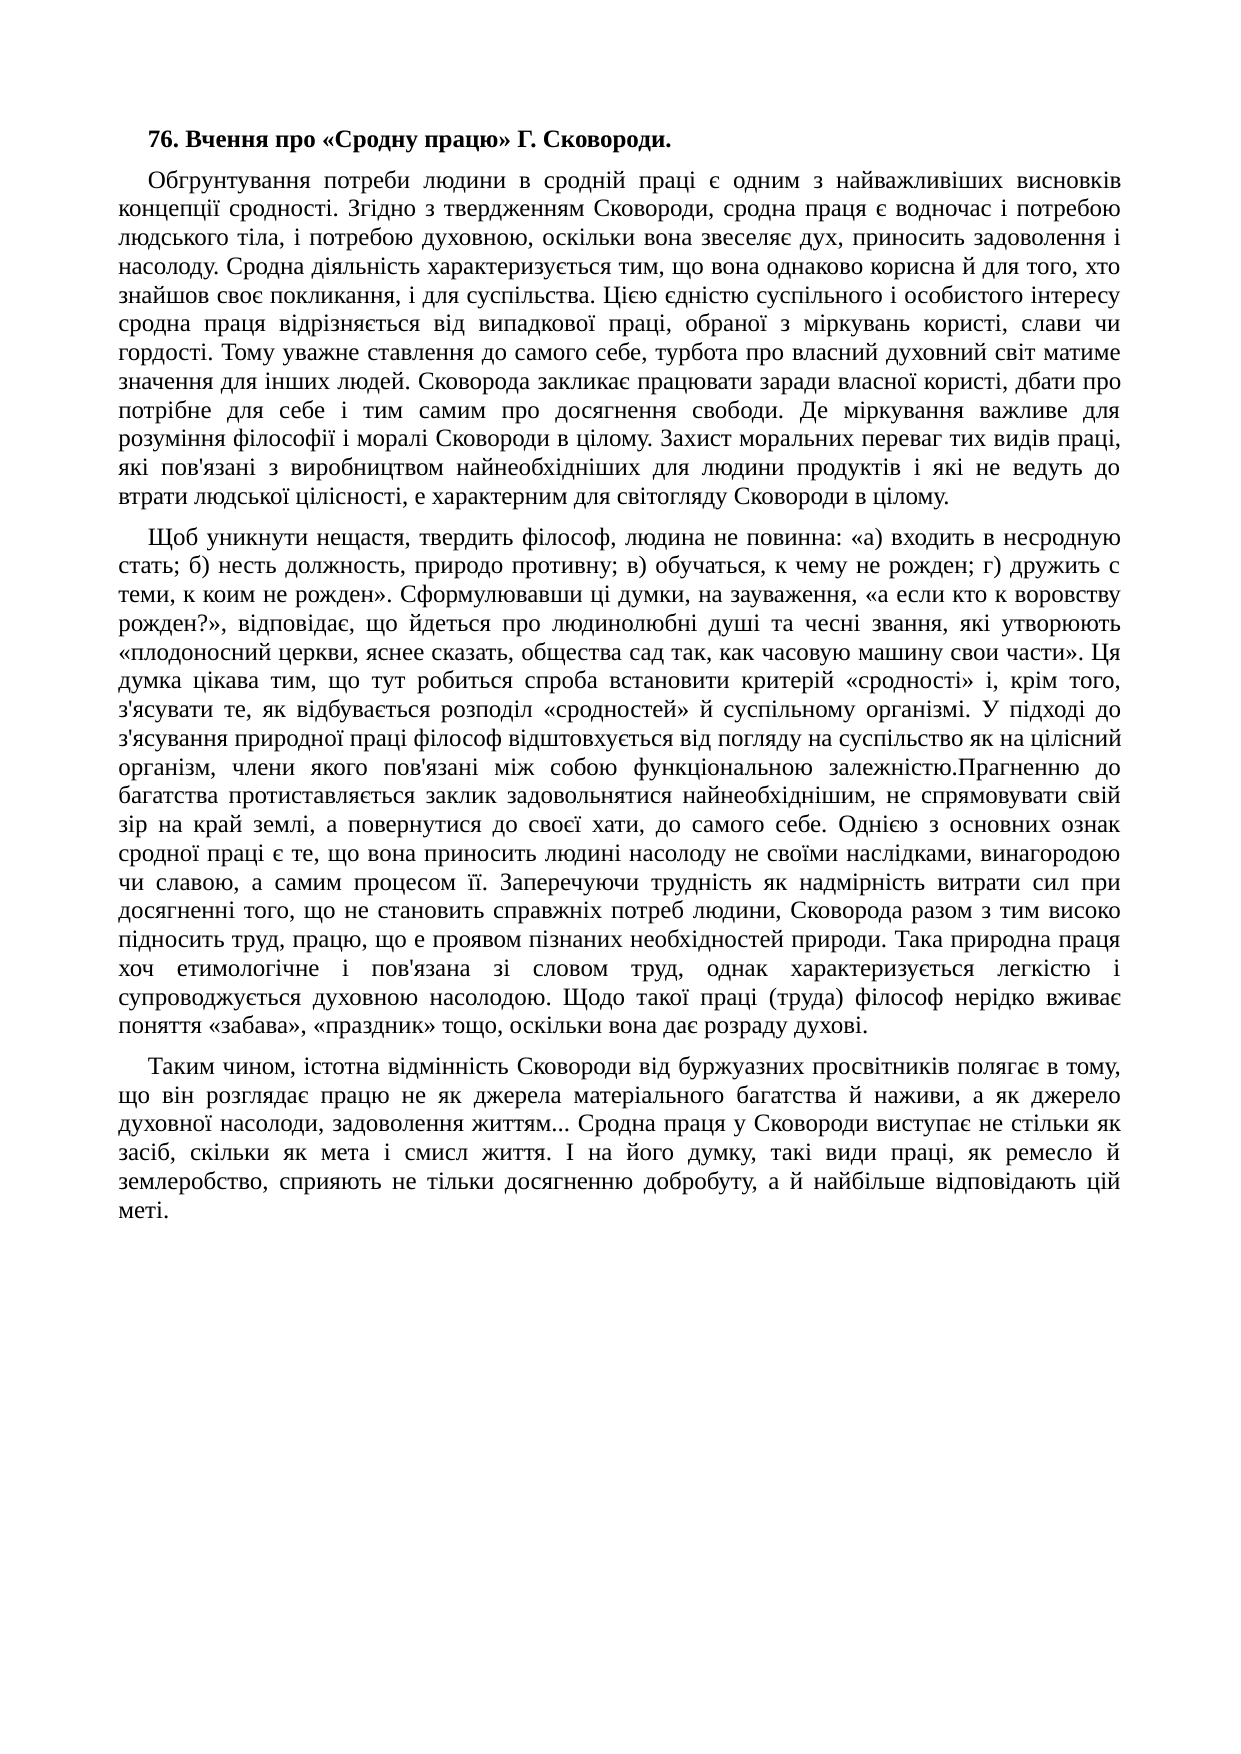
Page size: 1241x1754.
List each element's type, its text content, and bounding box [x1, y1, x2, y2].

text Таким чином, істотна відмінність Сковороди від буржуазних просвітників полягає в тому, що він розглядає працю не як джерела матеріального багатства й наживи, а як джерело духовної насолоди, задоволення життям... Сродна праця у Сковороди виступає не стільки як засіб, скільки як мета і смисл життя. І на його думку, такі види праці, як ремесло й землеробство, сприяють не тільки досягненню добробуту, а й найбільше відповідають цій меті. [118, 1051, 1122, 1223]
text Щоб уникнути нещастя, твердить філософ, людина не повинна: «а) входить в несродную стать; б) несть должность, природо противну; в) обучаться, к чему не рожден; г) дружить с теми, к коим не рожден». Сформулювавши ці думки, на зауваження, «а если кто к воровству рожден?», відповідає, що йдеться про людинолюбні душі та чесні звання, які утворюють «плодоносний церкви, яснее сказать, общества сад так, как часовую машину свои части». Ця думка цікава тим, що тут робиться спроба встановити критерій «сродності» і, крім того, з'ясувати те, як відбувається розподіл «сродностей» й суспільному організмі. У підході до з'ясування природної праці філософ відштовхується від погляду на суспільство як на цілісний організм, члени якого пов'язані між собою функціональною залежністю.Прагненню до багатства протиставляється заклик задовольнятися найнеобхіднішим, не спрямовувати свій зір на край землі, а повернутися до своєї хати, до самого себе. Однією з основних ознак сродної праці є те, що вона приносить людині насолоду не своїми наслідками, винагородою чи славою, а самим процесом її. Заперечуючи трудність як надмірність витрати сил при досягненні того, що не становить справжніх потреб людини, Сковорода разом з тим високо підносить труд, працю, що е проявом пізнаних необхідностей природи. Така природна праця хоч етимологічне і пов'язана зі словом труд, однак характеризується легкістю і супроводжується духовною насолодою. Щодо такої праці (труда) філософ нерідко вживає поняття «забава», «праздник» тощо, оскільки вона дає розраду духові. [118, 522, 1122, 1039]
text 76. Вчення про «Сродну працю» Г. Сковороди. [118, 124, 1122, 153]
text Обгрунтування потреби людини в сродній праці є одним з найважливіших висновків концепції сродності. Згідно з твердженням Сковороди, сродна праця є водночас і потребою людського тіла, і потребою духовною, оскільки вона звеселяє дух, приносить задоволення і насолоду. Сродна діяльність характеризується тим, що вона однаково корисна й для того, хто знайшов своє покликання, і для суспільства. Цією єдністю суспільного і особистого інтересу сродна праця відрізняється від випадкової праці, обраної з міркувань користі, слави чи гордості. Тому уважне ставлення до самого себе, турбота про власний духовний світ матиме значення для інших людей. Сковорода закликає працювати заради власної користі, дбати про потрібне для себе і тим самим про досягнення свободи. Де міркування важливе для розуміння філософії і моралі Сковороди в цілому. 3ахист моральних переваг тих видів праці, які пов'язані з виробництвом найнеобхідніших для людини продуктів і які не ведуть до втрати людської цілісності, е характерним для світогляду Сковороди в цілому. [118, 165, 1122, 510]
